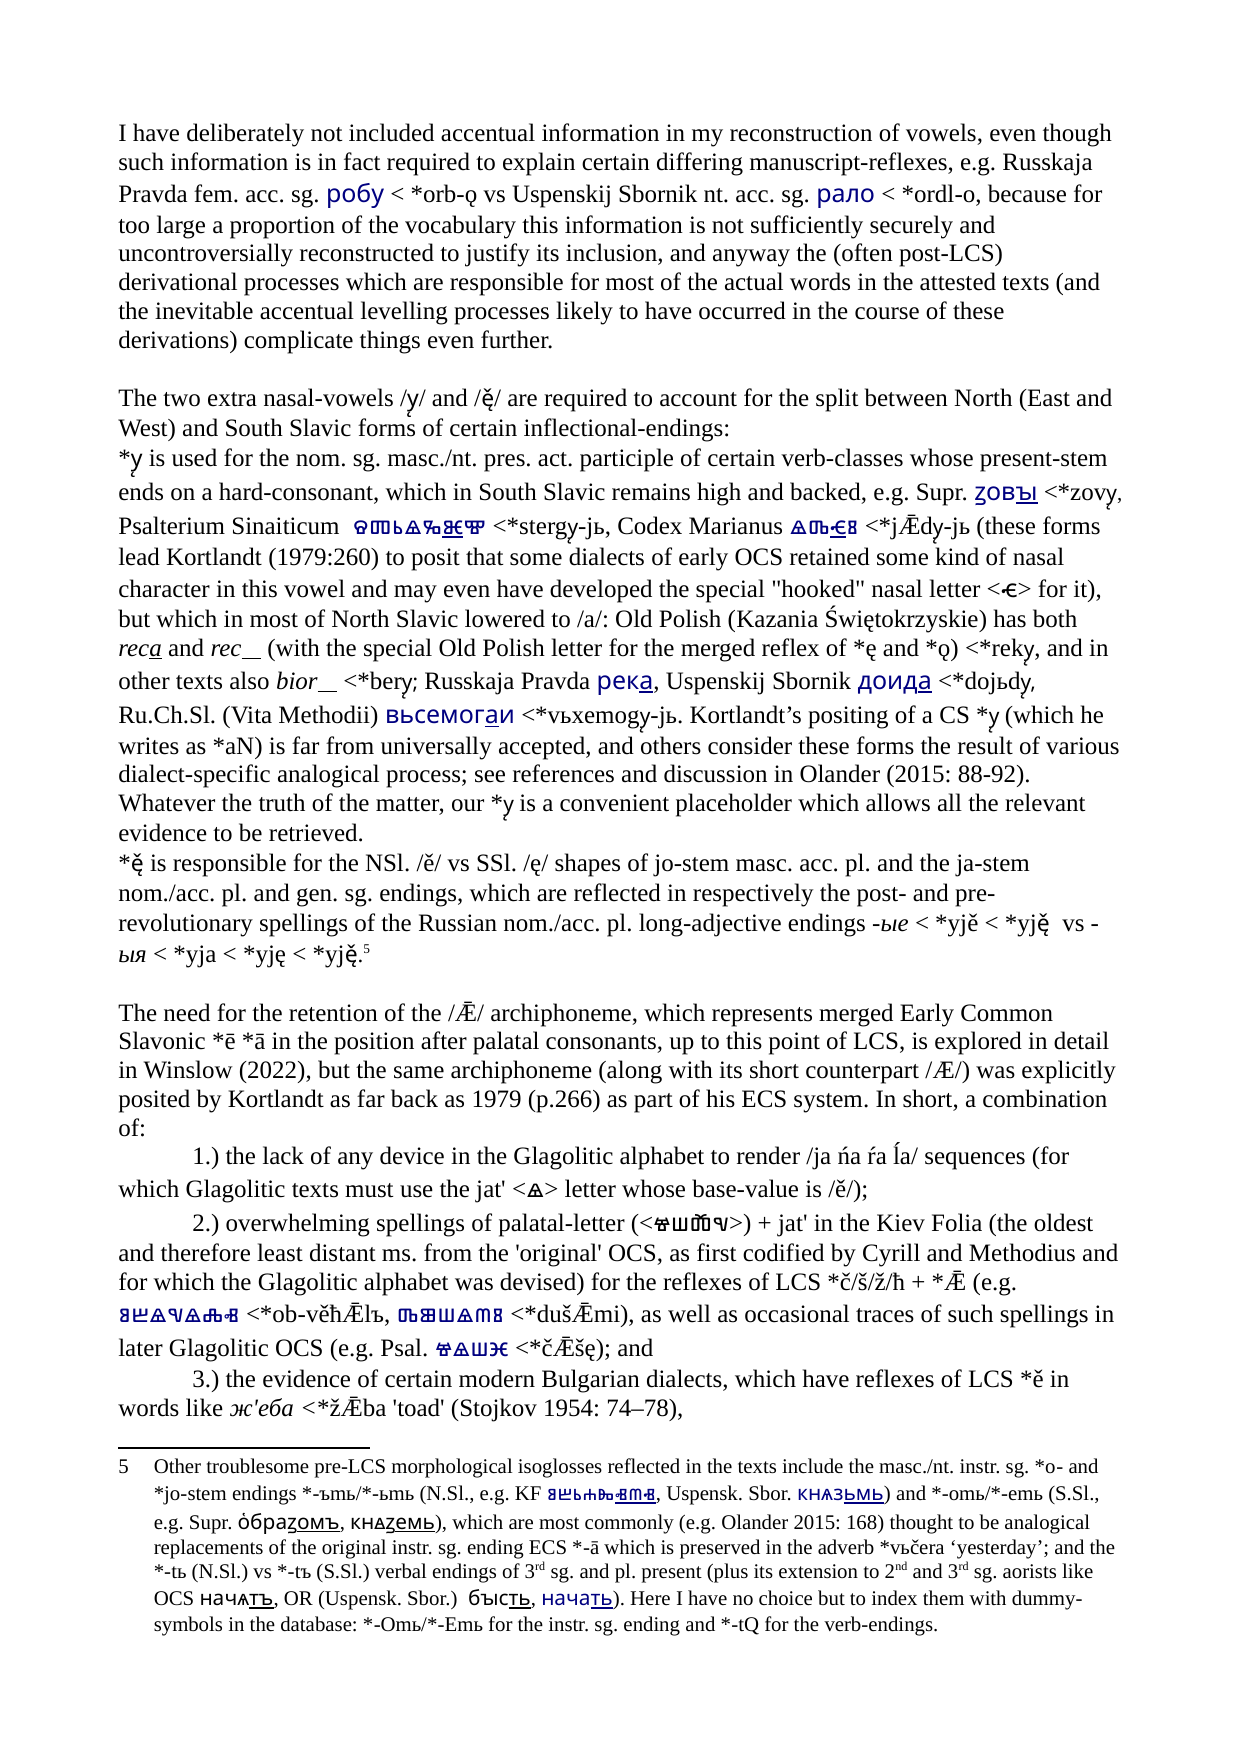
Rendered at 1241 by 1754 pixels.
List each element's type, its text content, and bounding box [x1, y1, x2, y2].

text The need for the retention of the /Ǣ/ archiphoneme, which represents merged Early Common Slavonic *ē *ā in the position after palatal consonants, up to this point of LCS, is explored in detail in Winslow (2022), but the same archiphoneme (along with its short counterpart /Æ/) was explicitly posited by Kortlandt as far back as 1979 (p.266) as part of his ECS system. In short, a combination of: [118, 998, 1122, 1141]
text 2.) overwhelming spellings of palatal-letter (<ⱍⱎⰶⱌ>) + jat' in the Kiev Folia (the oldest and therefore least distant ms. from the 'original' OCS, as first codified by Cyrill and Methodius and for which the Glagolitic alphabet was devised) for the reflexes of LCS *č/š/ž/ћ + *Ǣ (e.g. ⱁⰱⱑⱌⱑⰾⱏ <*ob‑věћǢlъ, ⰴⱆⱎⱑⰿⰻ <*dušǢmi), as well as occasional traces of such spellings in later Glagolitic OCS (e.g. Psal. ⱍⱑⱎⱗ <*čǢšę); and [118, 1204, 1122, 1364]
text *ę̌ is responsible for the NSl. /ě/ vs SSl. /ę/ shapes of jo-stem masc. acc. pl. and the ja-stem nom./acc. pl. and gen. sg. endings, which are reflected in respectively the post- and pre-revolutionary spellings of the Russian nom./acc. pl. long-adjective endings -ые < *yjě < *yję̌ vs -ыя < *yja < *yję < *yję̌. [118, 846, 1122, 969]
text 1.) the lack of any device in the Glagolitic alphabet to render /ja ńa ŕa ĺa/ sequences (for which Glagolitic texts must use the jat' <ⱑ> letter whose base-value is /ě/); [118, 1141, 1122, 1204]
text Other troublesome pre-LCS morphological isoglosses reflected in the texts include the masc./nt. instr. sg. *o‑ and *jo‑stem endings *‑ъmь/*‑ьmь (N.Sl., e.g. KF ⱁⰱⱃⰰⰸⱏⰿⱐ, Uspensk. Sbor. кнѧзьмь) and *‑omь/*‑emь (S.Sl., e.g. Supr. о҅браꙁомъ, кнꙙꙁемь), which are most commonly (e.g. Olander 2015: 168) thought to be analogical replacements of the original instr. sg. ending ECS *‑ā which is preserved in the adverb *vьčera ‘yesterday’; and the *‑tь (N.Sl.) vs *‑tъ (S.Sl.) verbal endings of 3rd sg. and pl. present (plus its extension to 2nd and 3rd sg. aorists like OCS начѧтъ, OR (Uspensk. Sbor.) бꙑсть, начать). Here I have no choice but to index them with dummy-symbols in the database: *‑Omь/*‑Emь for the instr. sg. ending and *‑tQ for the verb-endings. [118, 1454, 1122, 1636]
text I have deliberately not included accentual information in my reconstruction of vowels, even though such information is in fact required to explain certain differing manuscript-reflexes, e.g. Russkaja Pravda fem. acc. sg. робу < *orb-ǫ vs Uspenskij Sbornik nt. acc. sg. рало < *ordl-o, because for too large a proportion of the vocabulary this information is not sufficiently securely and uncontroversially reconstructed to justify its inclusion, and anyway the (often post-LCS) derivational processes which are responsible for most of the actual words in the attested texts (and the inevitable accentual levelling processes likely to have occurred in the course of these derivations) complicate things even further. [118, 118, 1122, 353]
text 3.) the evidence of certain modern Bulgarian dialects, which have reflexes of LCS *ě in words like ж'еба <*žǢba 'toad' (Stojkov 1954: 74–78), [118, 1364, 1122, 1421]
text The two extra nasal-vowels /y̨/ and /ę̌/ are required to account for the split between North (East and West) and South Slavic forms of certain inflectional-endings: [118, 382, 1122, 442]
text *y̨ is used for the nom. sg. masc./nt. pres. act. participle of certain verb-classes whose present-stem ends on a hard-consonant, which in South Slavic remains high and backed, e.g. Supr. ꙁовꙑ <*zovy̨, Psalterium Sinaiticum ⱄⱅⱃⱑⰳⱘⰺ <*stergy̨‑jь, Codex Marianus ⱑⰴⱕⰻ <*jǢdy̨‑jь (these forms lead Kortlandt (1979:260) to posit that some dialects of early OCS retained some kind of nasal character in this vowel and may even have developed the special "hooked" nasal letter <ⱕ> for it), but which in most of North Slavic lowered to /a/: Old Polish (Kazania Świętokrzyskie) has both reca and recꟁ (with the special Old Polish letter for the merged reflex of *ę and *ǫ) <*reky̨, and in other texts also biorꟁ <*bery̨; Russkaja Pravda река, Uspenskij Sbornik доида <*dojьdy̨, Ru.Ch.Sl. (Vita Methodii) вьсемогаи <*vьxemogy̨‑jь. Kortlandt’s positing of a CS *y̨ (which he writes as *aN) is far from universally accepted, and others consider these forms the result of various dialect-specific analogical process; see references and discussion in Olander (2015: 88-92). Whatever the truth of the matter, our *y̨ is a convenient placeholder which allows all the relevant evidence to be retrieved. [118, 442, 1122, 846]
